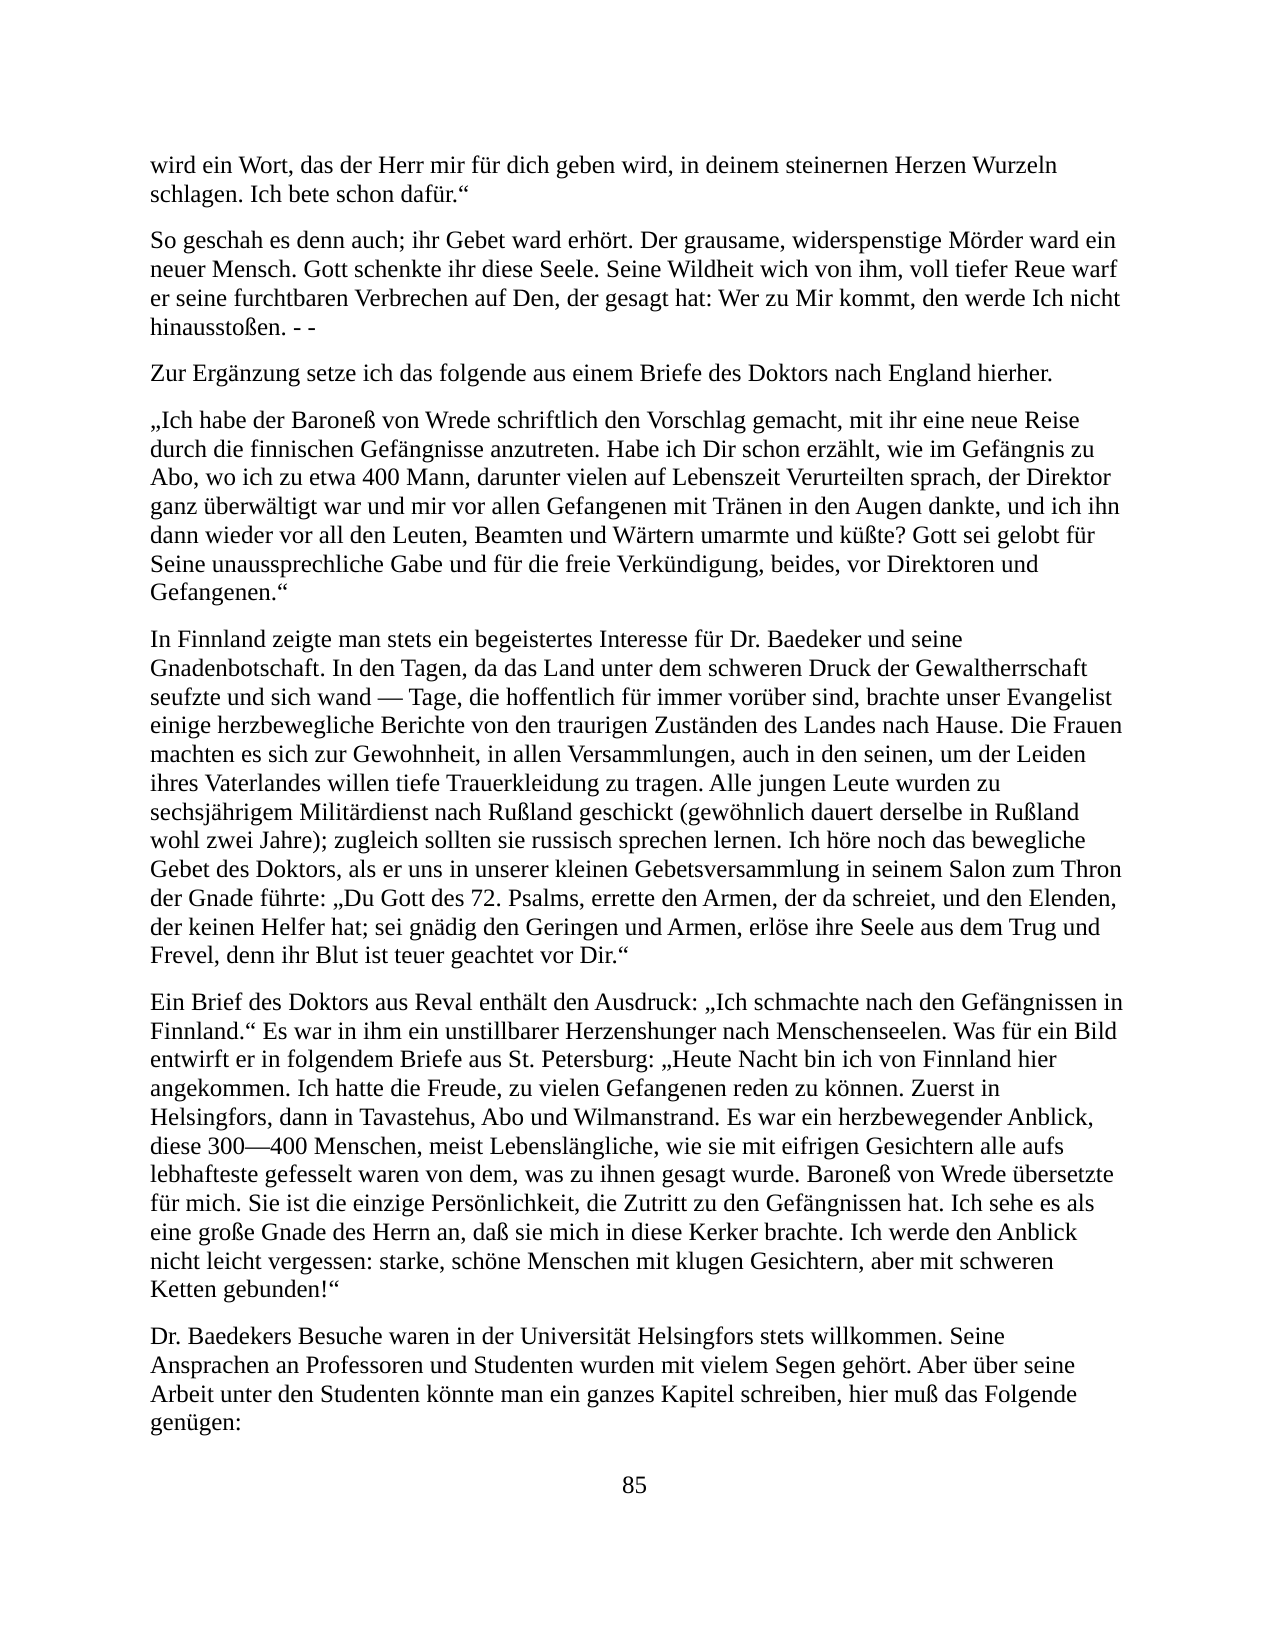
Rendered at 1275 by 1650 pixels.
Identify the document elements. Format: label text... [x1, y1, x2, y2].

text Dr. Baedekers Besuche waren in der Universität Helsingfors stets willkommen. Seine Ansprachen an Professoren und Studenten wurden mit vielem Segen gehört. Aber über seine Arbeit unter den Studenten könnte man ein ganzes Kapitel schreiben, hier muß das Folgende genügen: [150, 1321, 1125, 1436]
text Ein Brief des Doktors aus Reval enthält den Ausdruck: „Ich schmachte nach den Gefängnissen in Finnland.“ Es war in ihm ein unstillbarer Herzenshunger nach Menschenseelen. Was für ein Bild entwirft er in folgendem Briefe aus St. Petersburg: „Heute Nacht bin ich von Finnland hier angekommen. Ich hatte die Freude, zu vielen Gefangenen reden zu können. Zuerst in Helsingfors, dann in Tavastehus, Abo und Wilmanstrand. Es war ein herzbewegender Anblick, diese 300—400 Menschen, meist Lebenslängliche, wie sie mit eifrigen Gesichtern alle aufs lebhafteste gefesselt waren von dem, was zu ihnen gesagt wurde. Baroneß von Wrede übersetzte für mich. Sie ist die einzige Persönlichkeit, die Zutritt zu den Gefängnissen hat. Ich sehe es als eine große Gnade des Herrn an, daß sie mich in diese Kerker brachte. Ich werde den Anblick nicht leicht vergessen: starke, schöne Menschen mit klugen Gesichtern, aber mit schweren Ketten gebunden!“ [150, 987, 1125, 1303]
text „Ich habe der Baroneß von Wrede schriftlich den Vorschlag gemacht, mit ihr eine neue Reise durch die finnischen Gefängnisse anzutreten. Habe ich Dir schon erzählt, wie im Gefängnis zu Abo, wo ich zu etwa 400 Mann, darunter vielen auf Lebenszeit Verurteilten sprach, der Direktor ganz überwältigt war und mir vor allen Gefangenen mit Tränen in den Augen dankte, und ich ihn dann wieder vor all den Leuten, Beamten und Wärtern umarmte und küßte? Gott sei gelobt für Seine unaussprechliche Gabe und für die freie Verkündigung, beides, vor Direktoren und Gefangenen.“ [150, 405, 1125, 606]
text wird ein Wort, das der Herr mir für dich geben wird, in deinem steinernen Herzen Wurzeln schlagen. Ich bete schon dafür.“ [150, 150, 1125, 207]
text In Finnland zeigte man stets ein begeistertes Interesse für Dr. Baedeker und seine Gnadenbotschaft. In den Tagen, da das Land unter dem schweren Druck der Gewaltherrschaft seufzte und sich wand — Tage, die hoffentlich für immer vorüber sind, brachte unser Evangelist einige herzbewegliche Berichte von den traurigen Zuständen des Landes nach Hause. Die Frauen machten es sich zur Gewohnheit, in allen Versammlungen, auch in den seinen, um der Leiden ihres Vaterlandes willen tiefe Trauerkleidung zu tragen. Alle jungen Leute wurden zu sechsjährigem Militärdienst nach Rußland geschickt (gewöhnlich dauert derselbe in Rußland wohl zwei Jahre); zugleich sollten sie russisch sprechen lernen. Ich höre noch das bewegliche Gebet des Doktors, als er uns in unserer kleinen Gebetsversammlung in seinem Salon zum Thron der Gnade führte: „Du Gott des 72. Psalms, errette den Armen, der da schreiet, und den Elenden, der keinen Helfer hat; sei gnädig den Geringen und Armen, erlöse ihre Seele aus dem Trug und Frevel, denn ihr Blut ist teuer geachtet vor Dir.“ [150, 624, 1125, 969]
text So geschah es denn auch; ihr Gebet ward erhört. Der grausame, widerspenstige Mörder ward ein neuer Mensch. Gott schenkte ihr diese Seele. Seine Wildheit wich von ihm, voll tiefer Reue warf er seine furchtbaren Verbrechen auf Den, der gesagt hat: Wer zu Mir kommt, den werde Ich nicht hinausstoßen. - - [150, 225, 1125, 340]
text Zur Ergänzung setze ich das folgende aus einem Briefe des Doktors nach England hierher. [150, 358, 1125, 387]
